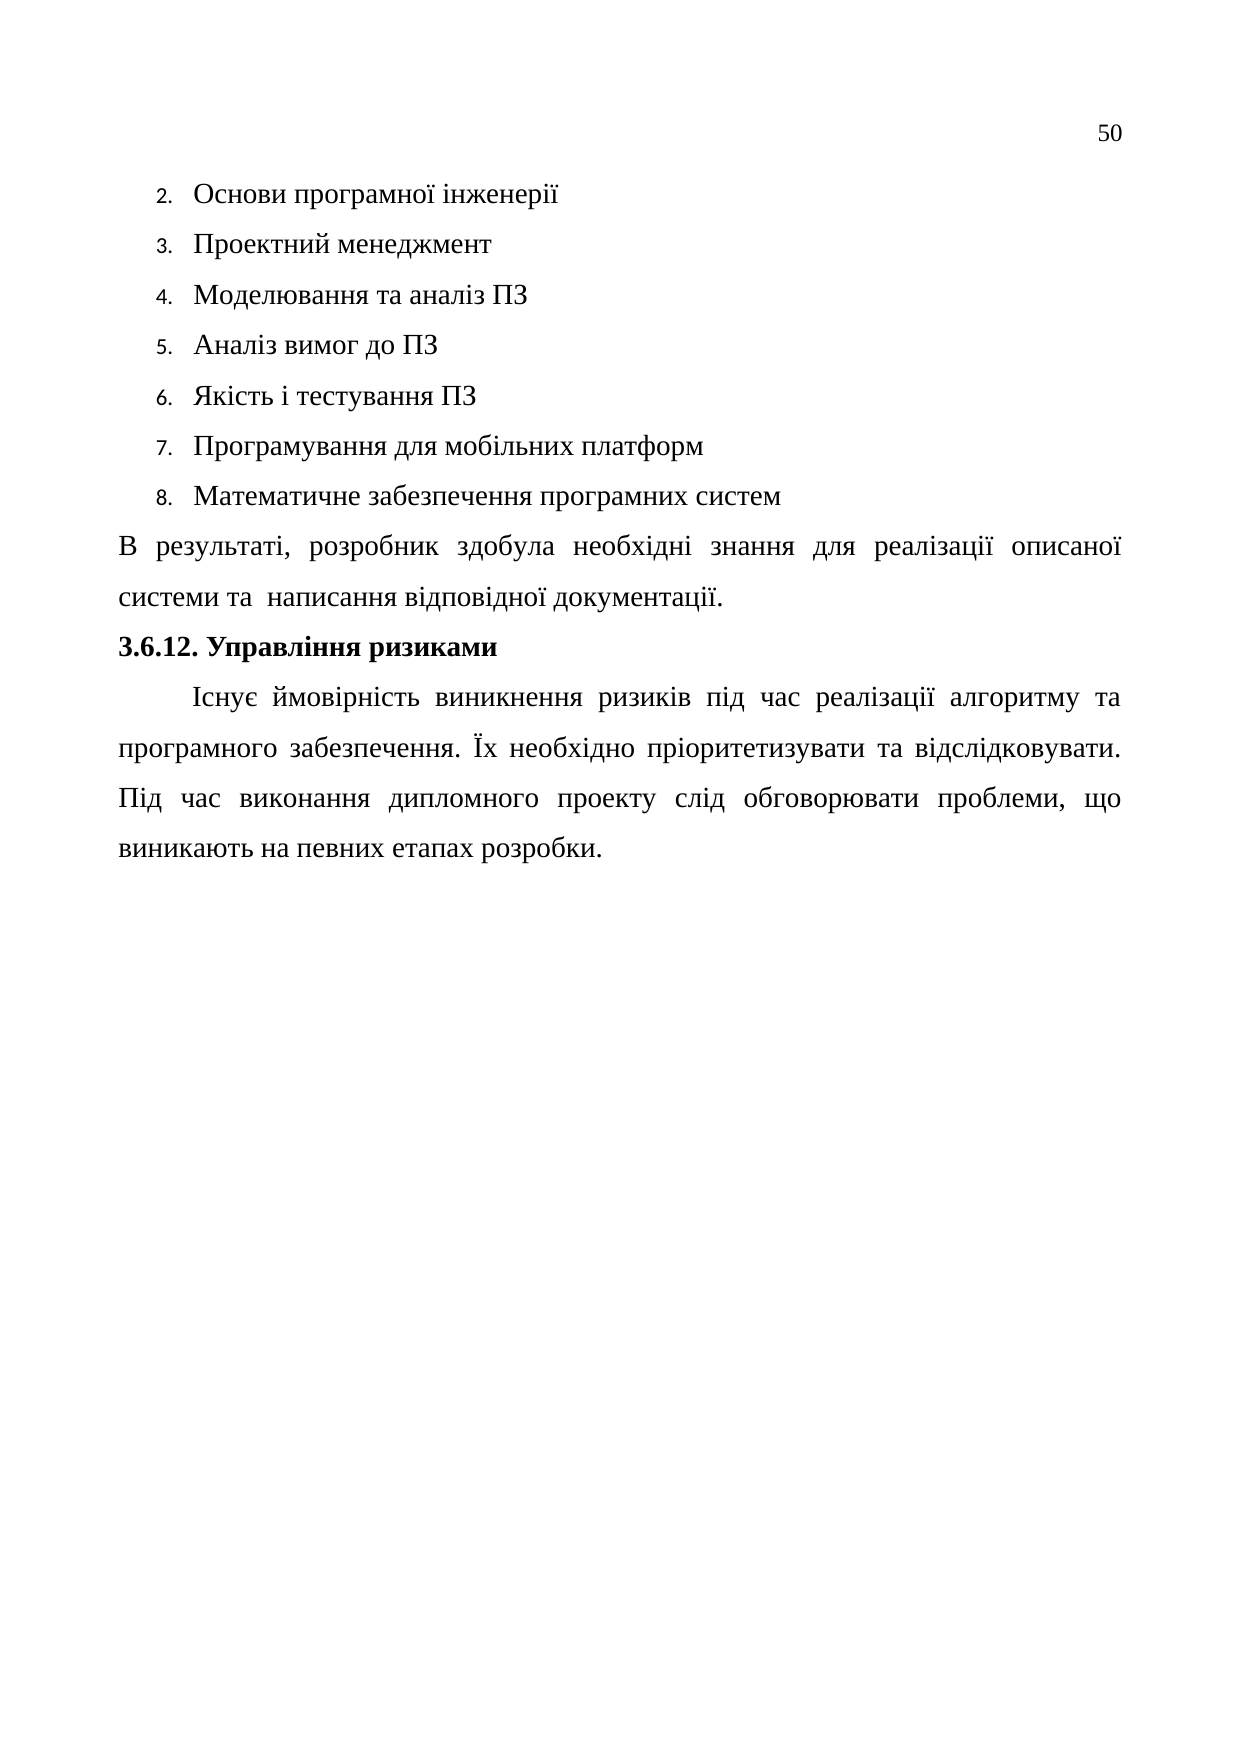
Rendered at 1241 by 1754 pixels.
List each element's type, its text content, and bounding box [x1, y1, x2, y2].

list Якість і тестування ПЗ [156, 378, 1122, 411]
list Аналіз вимог до ПЗ [156, 327, 1122, 361]
list Математичне забезпечення програмних систем [156, 478, 1122, 512]
list Проектний менеджмент [156, 227, 1122, 260]
list Основи програмної інженерії [156, 176, 1122, 210]
text В результаті, розробник здобула необхідні знання для реалізації описаної системи та написання відповідної документації. [118, 528, 1122, 612]
list Моделювання та аналіз ПЗ [156, 277, 1122, 311]
list Програмування для мобільних платформ [156, 428, 1122, 461]
text Існує ймовірність виникнення ризиків під час реалізації алгоритму та програмного забезпечення. Їх необхідно пріоритетизувати та відслідковувати. Під час виконання дипломного проекту слід обговорювати проблеми, що виникають на певних етапах розробки. [118, 679, 1122, 864]
subtitle 3.6.12. Управління ризиками [118, 629, 1122, 663]
